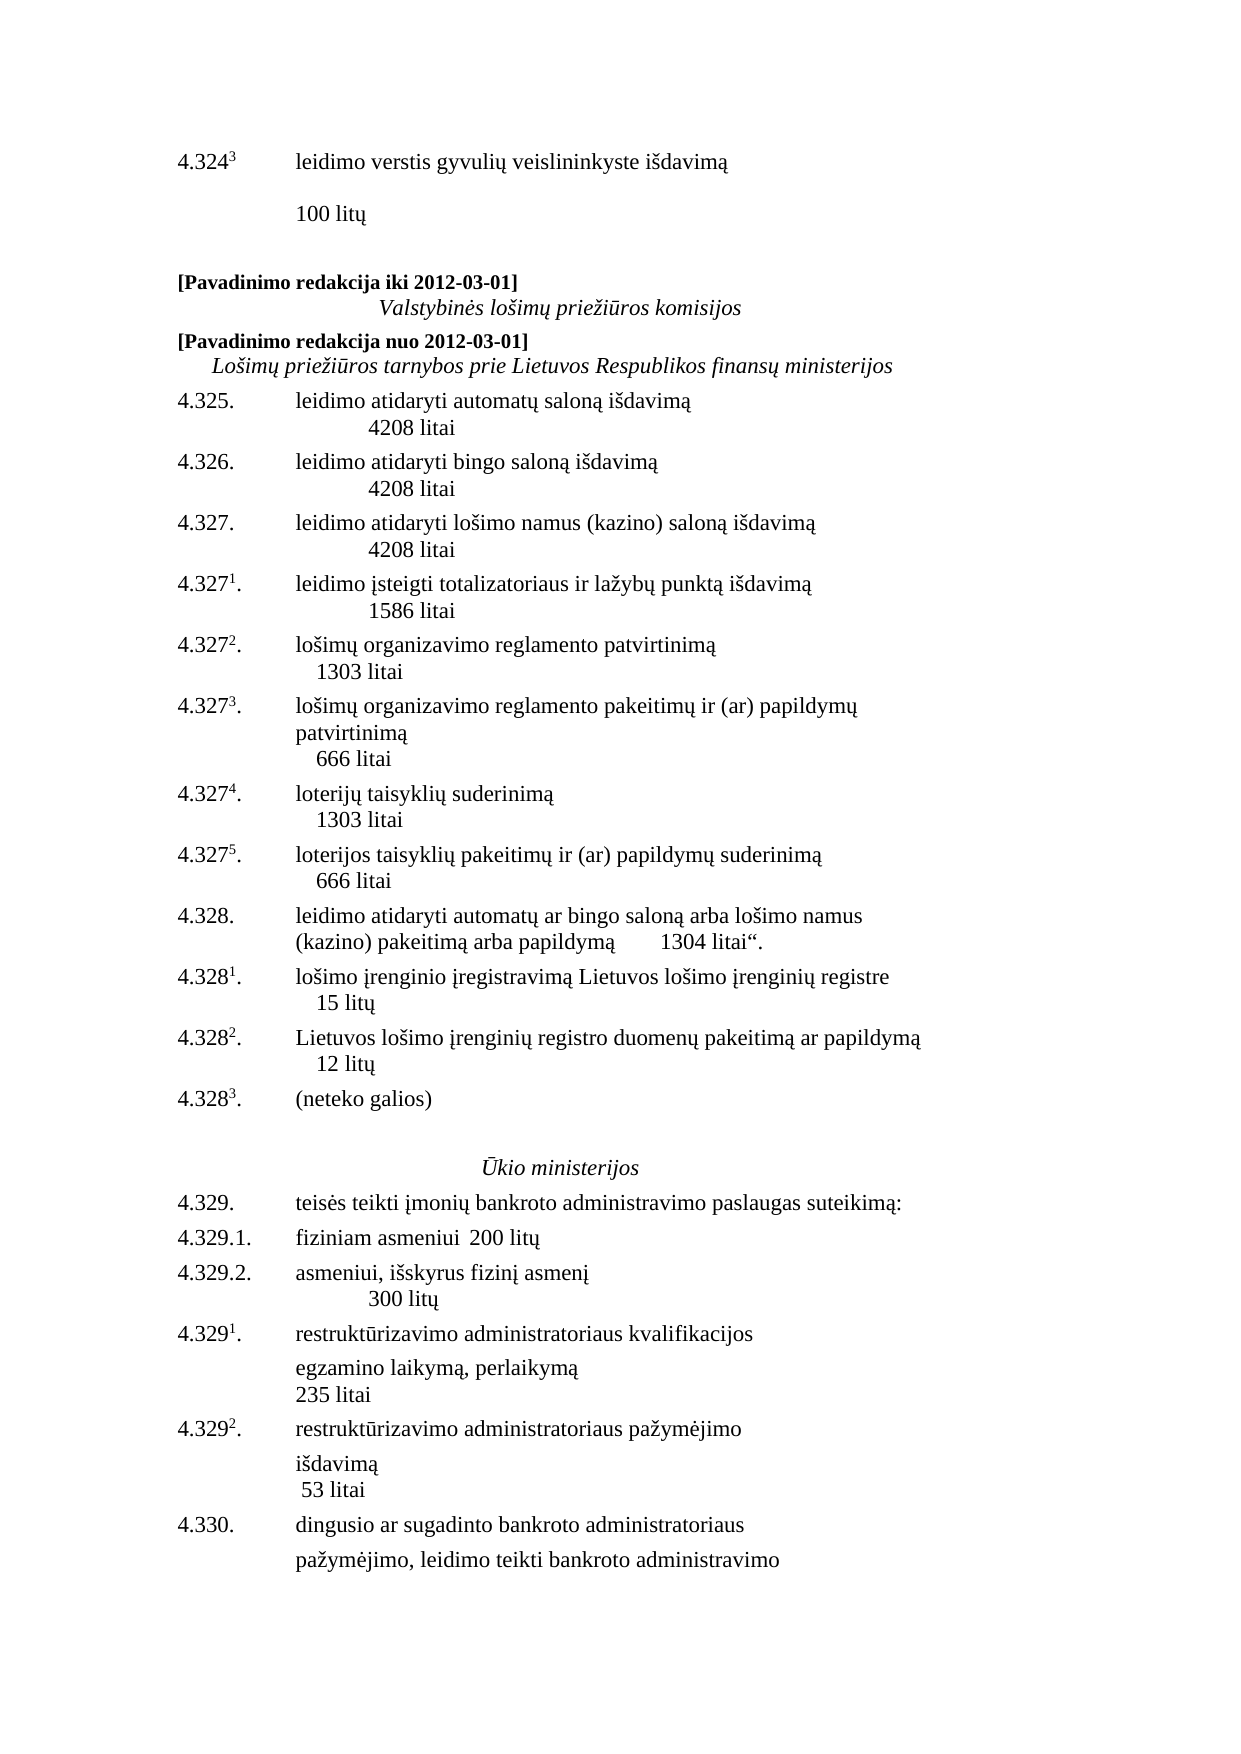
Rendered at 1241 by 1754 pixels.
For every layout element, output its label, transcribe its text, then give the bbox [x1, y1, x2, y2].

text 4.3271. leidimo įsteigti totalizatoriaus ir lažybų punktą išdavimą 1586 litai [177, 570, 930, 623]
text Ūkio ministerijos [177, 1154, 945, 1181]
text 4.328. leidimo atidaryti automatų ar bingo saloną arba lošimo namus (kazino) pakeitimą arba papildymą 1304 litai“. [177, 902, 930, 955]
text 4.3275. loterijos taisyklių pakeitimų ir (ar) papildymų suderinimą 666 litai [177, 841, 930, 894]
text 4.3282. Lietuvos lošimo įrenginių registro duomenų pakeitimą ar papildymą 12 litų [177, 1024, 930, 1077]
text 4.3291. restruktūrizavimo administratoriaus kvalifikacijos [177, 1319, 1122, 1346]
text 4.3283. (neteko galios) [177, 1085, 945, 1111]
text išdavimą 53 litai [177, 1450, 945, 1503]
text Valstybinės lošimų priežiūros komisijos [177, 294, 945, 320]
text 4.329.1. fiziniam asmeniui 200 litų [177, 1224, 930, 1250]
text Lošimų priežiūros tarnybos prie Lietuvos Respublikos finansų ministerijos [177, 353, 930, 379]
text 4.327. leidimo atidaryti lošimo namus (kazino) saloną išdavimą 4208 litai [177, 509, 930, 562]
text 4.3292. restruktūrizavimo administratoriaus pažymėjimo [177, 1415, 1122, 1442]
text 4.329.2. asmeniui, išskyrus fizinį asmenį 300 litų [177, 1258, 930, 1311]
text 4.3281. lošimo įrenginio įregistravimą Lietuvos lošimo įrenginių registre 15 litų [177, 963, 930, 1016]
text 4.326. leidimo atidaryti bingo saloną išdavimą 4208 litai [177, 448, 930, 501]
text 4.325. leidimo atidaryti automatų saloną išdavimą 4208 litai [177, 387, 930, 440]
text 4.3273. lošimų organizavimo reglamento pakeitimų ir (ar) papildymų patvirtinimą 666 litai [177, 692, 930, 772]
text egzamino laikymą, perlaikymą 235 litai [177, 1354, 945, 1407]
text 4.329. teisės teikti įmonių bankroto administravimo paslaugas suteikimą: [177, 1189, 930, 1216]
text 4.3272. lošimų organizavimo reglamento patvirtinimą 1303 litai [177, 631, 930, 684]
text 4.3274. loterijų taisyklių suderinimą 1303 litai [177, 780, 930, 833]
text 4.3243 leidimo verstis gyvulių veislininkyste išdavimą 100 litų [177, 148, 945, 227]
text [Pavadinimo redakcija nuo 2012-03-01] [177, 328, 945, 353]
text 4.330. dingusio ar sugadinto bankroto administratoriaus [177, 1511, 1122, 1537]
text pažymėjimo, leidimo teikti bankroto administravimo [177, 1546, 1122, 1572]
text [Pavadinimo redakcija iki 2012-03-01] [177, 270, 945, 294]
